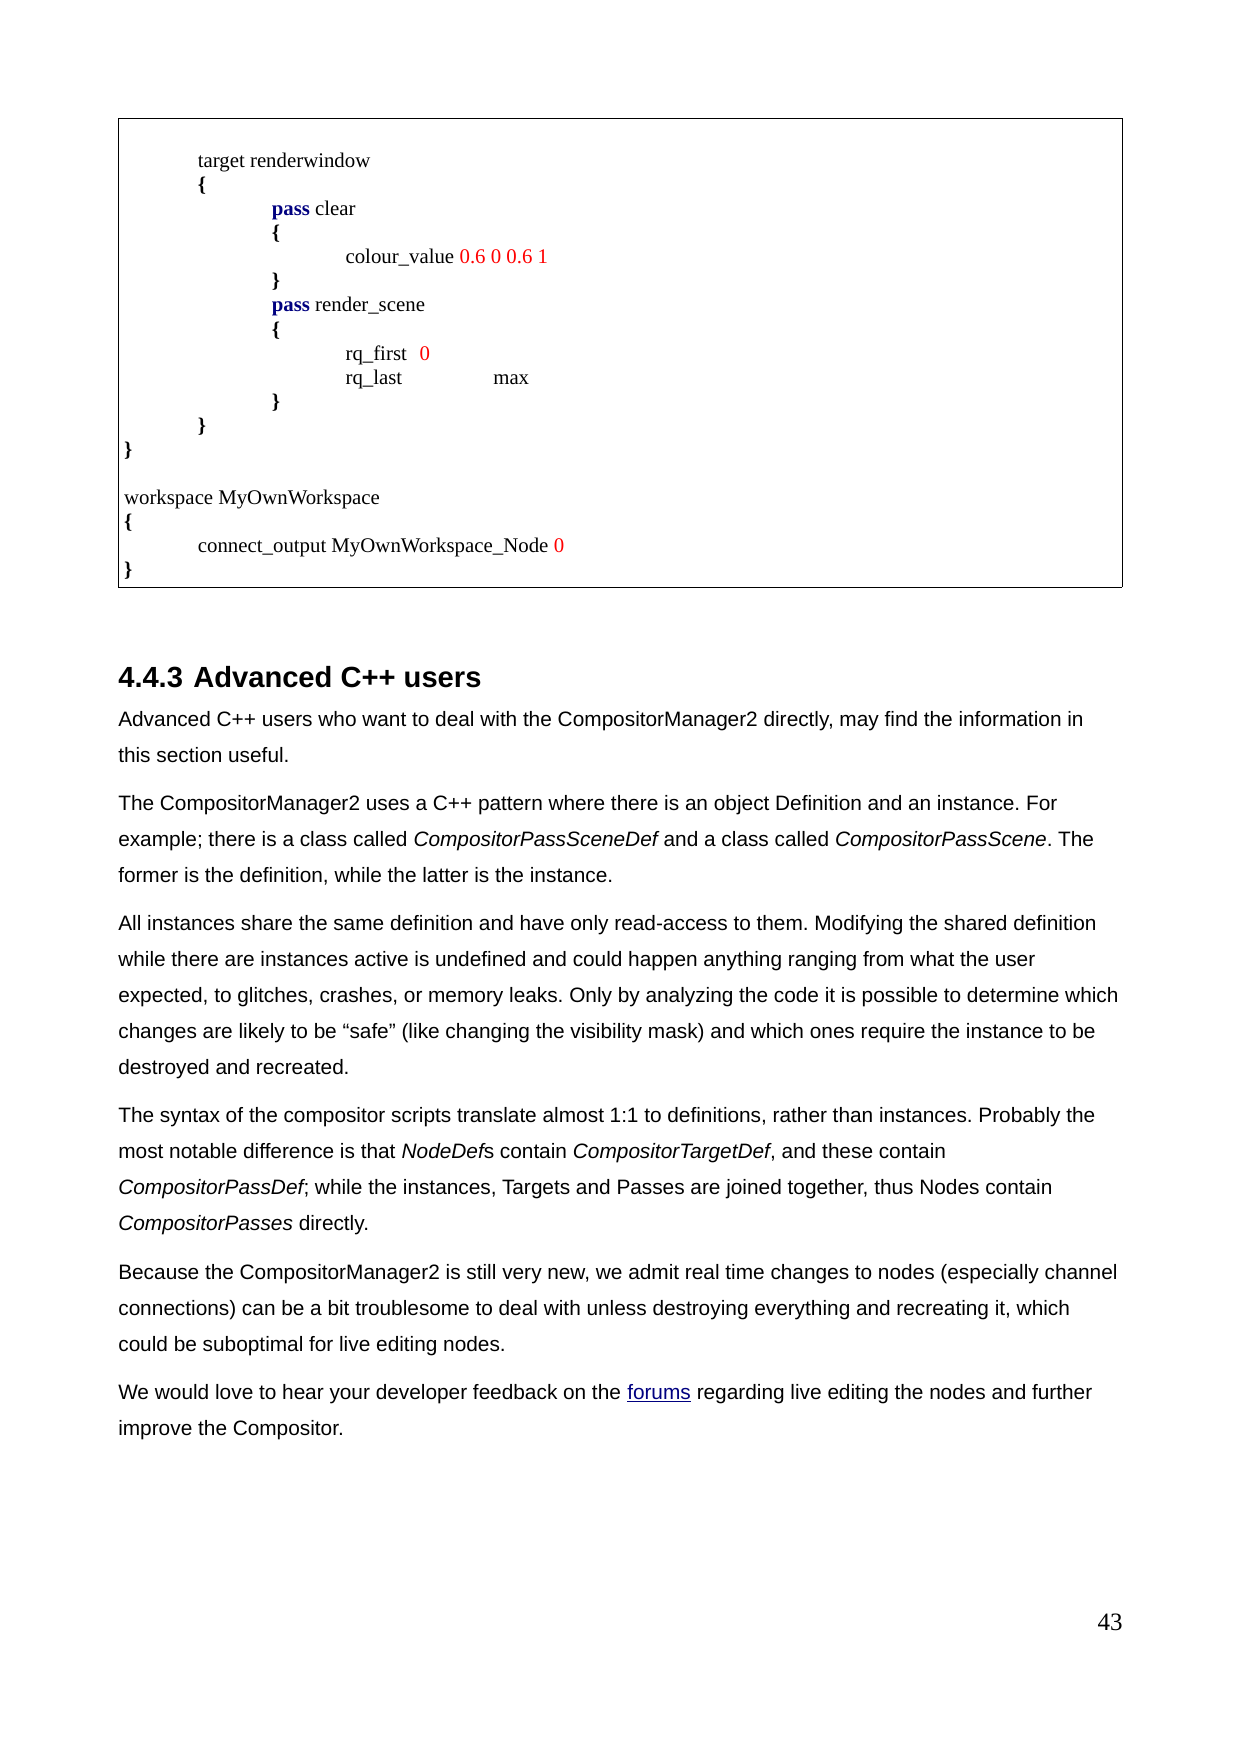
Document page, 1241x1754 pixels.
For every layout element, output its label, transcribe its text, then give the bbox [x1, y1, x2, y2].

text We would love to hear your developer feedback on the forums regarding live editing the nodes and further improve the Compositor. [118, 1380, 1122, 1440]
subtitle Advanced C++ users [118, 660, 1122, 694]
table_header target renderwindow { pass clear { colour_value 0.6 0 0.6 1 } pass render_scene { rq_first 0 rq_last max } } } workspace MyOwnWorkspace { connect_output MyOwnWorkspace_Node 0 } [119, 119, 1122, 587]
text The syntax of the compositor scripts translate almost 1:1 to definitions, rather than instances. Probably the most notable difference is that NodeDefs contain CompositorTargetDef, and these contain CompositorPassDef; while the instances, Targets and Passes are joined together, thus Nodes contain CompositorPasses directly. [118, 1103, 1122, 1235]
text The CompositorManager2 uses a C++ pattern where there is an object Definition and an instance. For example; there is a class called CompositorPassSceneDef and a class called CompositorPassScene. The former is the definition, while the latter is the instance. [118, 791, 1122, 887]
text Advanced C++ users who want to deal with the CompositorManager2 directly, may find the information in this section useful. [118, 706, 1122, 766]
text Because the CompositorManager2 is still very new, we admit real time changes to nodes (especially channel connections) can be a bit troublesome to deal with unless destroying everything and recreating it, which could be suboptimal for live editing nodes. [118, 1259, 1122, 1355]
text All instances share the same definition and have only read-access to them. Modifying the shared definition while there are instances active is undefined and could happen anything ranging from what the user expected, to glitches, crashes, or memory leaks. Only by analyzing the code it is possible to determine which changes are likely to be “safe” (like changing the visibility mask) and which ones require the instance to be destroyed and recreated. [118, 911, 1122, 1079]
